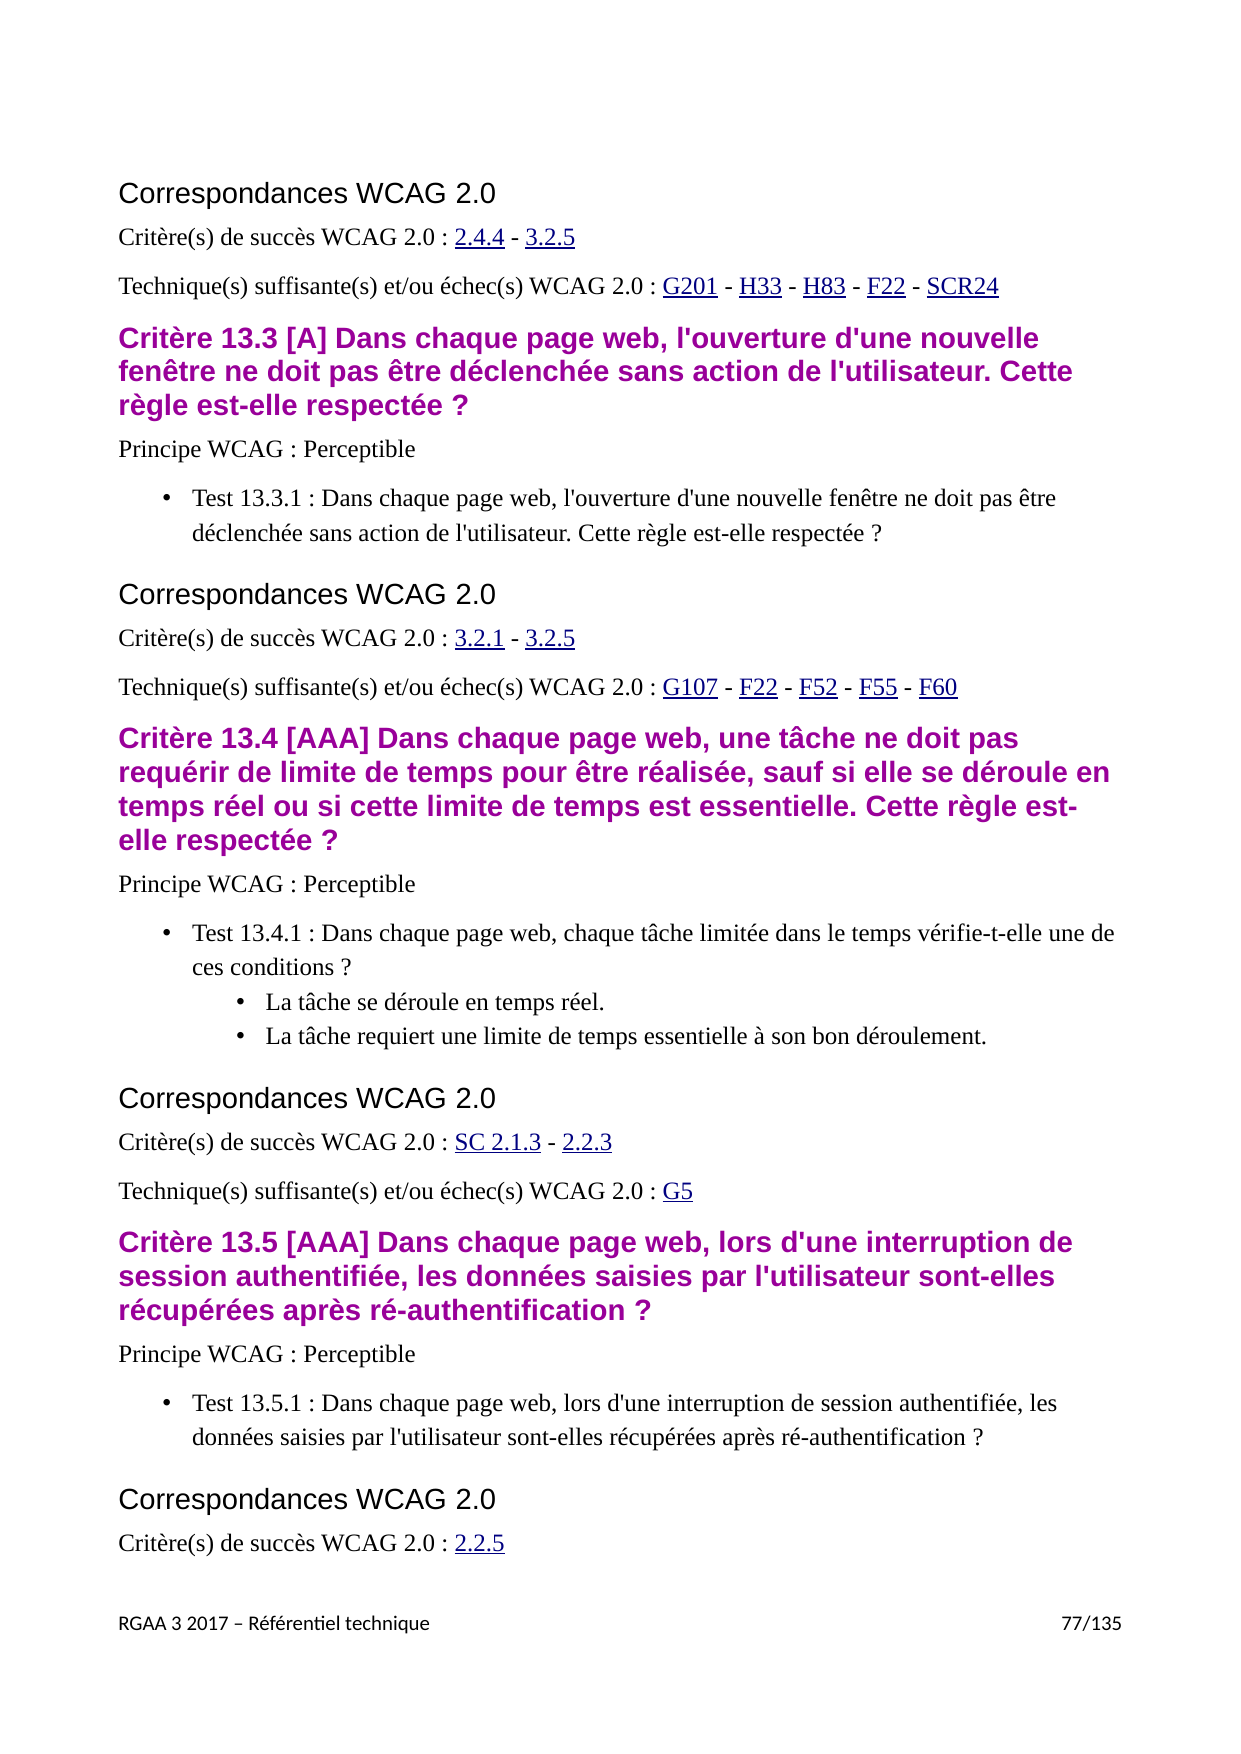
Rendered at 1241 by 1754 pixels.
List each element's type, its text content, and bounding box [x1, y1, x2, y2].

list Test 13.5.1 : Dans chaque page web, lors d'une interruption de session authentifiée, les données saisies par l'utilisateur sont-elles récupérées après ré-authentification ? [162, 1388, 1122, 1451]
text Principe WCAG : Perceptible [118, 434, 1122, 463]
subtitle Correspondances WCAG 2.0 [118, 577, 1122, 611]
text Technique(s) suffisante(s) et/ou échec(s) WCAG 2.0 : G107 - F22 - F52 - F55 - F60 [118, 672, 1122, 701]
list La tâche se déroule en temps réel. [236, 987, 1122, 1016]
text Technique(s) suffisante(s) et/ou échec(s) WCAG 2.0 : G201 - H33 - H83 - F22 - SCR24 [118, 271, 1122, 300]
text Principe WCAG : Perceptible [118, 869, 1122, 898]
text Technique(s) suffisante(s) et/ou échec(s) WCAG 2.0 : G5 [118, 1176, 1122, 1205]
list La tâche requiert une limite de temps essentielle à son bon déroulement. [236, 1021, 1122, 1050]
subtitle Critère 13.3 [A] Dans chaque page web, l'ouverture d'une nouvelle fenêtre ne doit pas être déclenchée sans action de l'utilisateur. Cette règle est-elle respectée ? [118, 321, 1122, 422]
list Test 13.4.1 : Dans chaque page web, chaque tâche limitée dans le temps vérifie-t-elle une de ces conditions ? [162, 918, 1122, 981]
text Critère(s) de succès WCAG 2.0 : SC 2.1.3 - 2.2.3 [118, 1127, 1122, 1156]
text Principe WCAG : Perceptible [118, 1339, 1122, 1368]
subtitle Critère 13.4 [AAA] Dans chaque page web, une tâche ne doit pas requérir de limite de temps pour être réalisée, sauf si elle se déroule en temps réel ou si cette limite de temps est essentielle. Cette règle est-elle respectée ? [118, 721, 1122, 856]
subtitle Correspondances WCAG 2.0 [118, 1081, 1122, 1114]
list Test 13.3.1 : Dans chaque page web, l'ouverture d'une nouvelle fenêtre ne doit pas être déclenchée sans action de l'utilisateur. Cette règle est-elle respectée ? [162, 483, 1122, 547]
subtitle Correspondances WCAG 2.0 [118, 176, 1122, 210]
subtitle Critère 13.5 [AAA] Dans chaque page web, lors d'une interruption de session authentifiée, les données saisies par l'utilisateur sont-elles récupérées après ré-authentification ? [118, 1225, 1122, 1326]
text Critère(s) de succès WCAG 2.0 : 3.2.1 - 3.2.5 [118, 623, 1122, 652]
text Critère(s) de succès WCAG 2.0 : 2.2.5 [118, 1528, 1122, 1557]
subtitle Correspondances WCAG 2.0 [118, 1482, 1122, 1515]
text Critère(s) de succès WCAG 2.0 : 2.4.4 - 3.2.5 [118, 222, 1122, 251]
